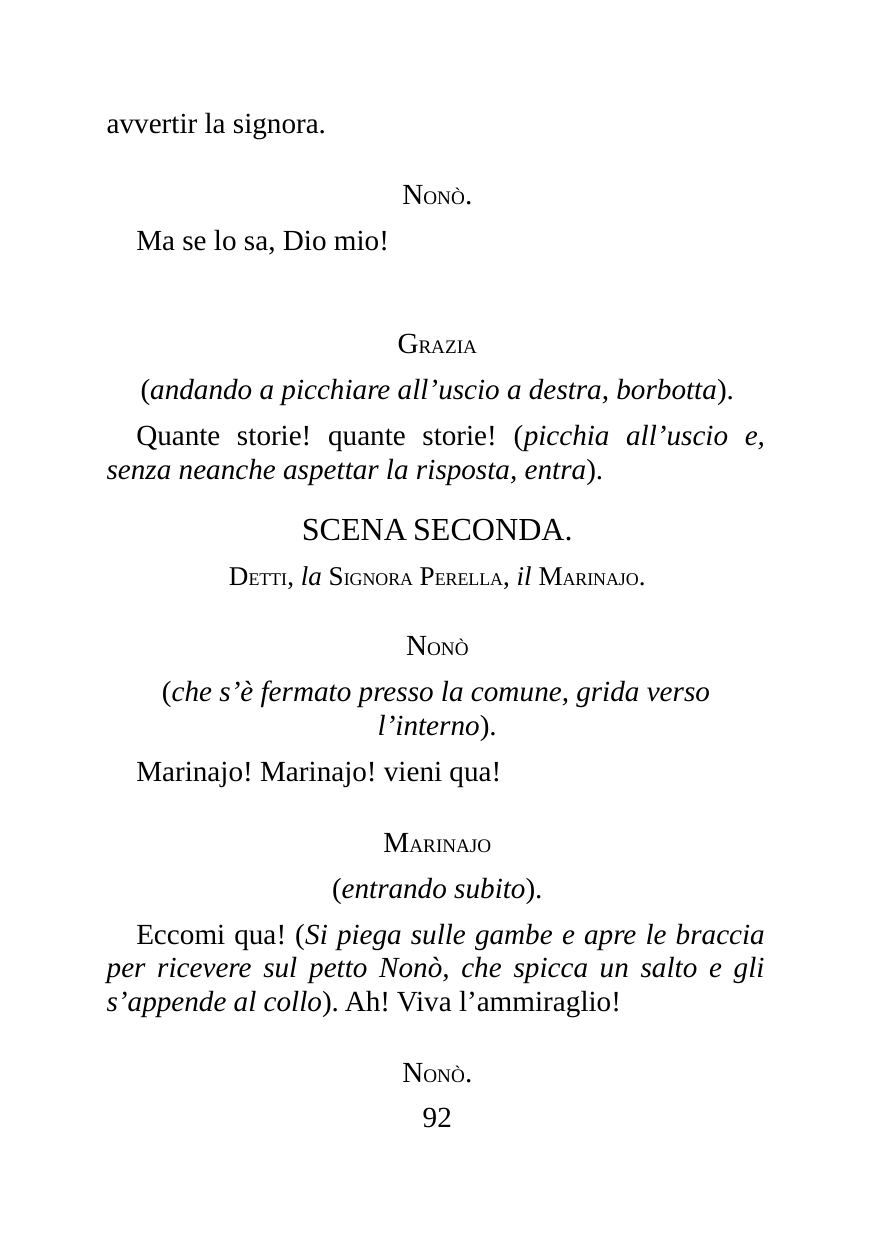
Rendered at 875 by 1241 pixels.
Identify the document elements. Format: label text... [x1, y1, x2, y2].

text Quante storie! quante storie! (picchia all’uscio e, senza neanche aspettar la risposta, entra). [106, 418, 768, 485]
text Grazia [106, 326, 768, 360]
text Marinajo [106, 825, 768, 858]
subtitle SCENA SECONDA. [106, 510, 768, 547]
text Nonò. [106, 1055, 768, 1089]
text Eccomi qua! (Si piega sulle gambe e apre le braccia per ricevere sul petto Nonò, che spicca un salto e gli s’appende al collo). Ah! Viva l’ammiraglio! [106, 917, 768, 1018]
text (andando a picchiare all’uscio a destra, borbotta). [106, 372, 768, 406]
text Nonò [106, 628, 768, 662]
text (che s’è fermato presso la comune, grida verso l’interno). [106, 674, 768, 741]
text Detti, la Signora Perella, il Marinajo. [106, 560, 768, 591]
text avvertir la signora. [106, 106, 768, 140]
text (entrando subito). [106, 871, 768, 904]
text Marinajo! Marinajo! vieni qua! [106, 754, 768, 787]
text Ma se lo sa, Dio mio! [106, 223, 768, 257]
text Nonò. [106, 177, 768, 211]
